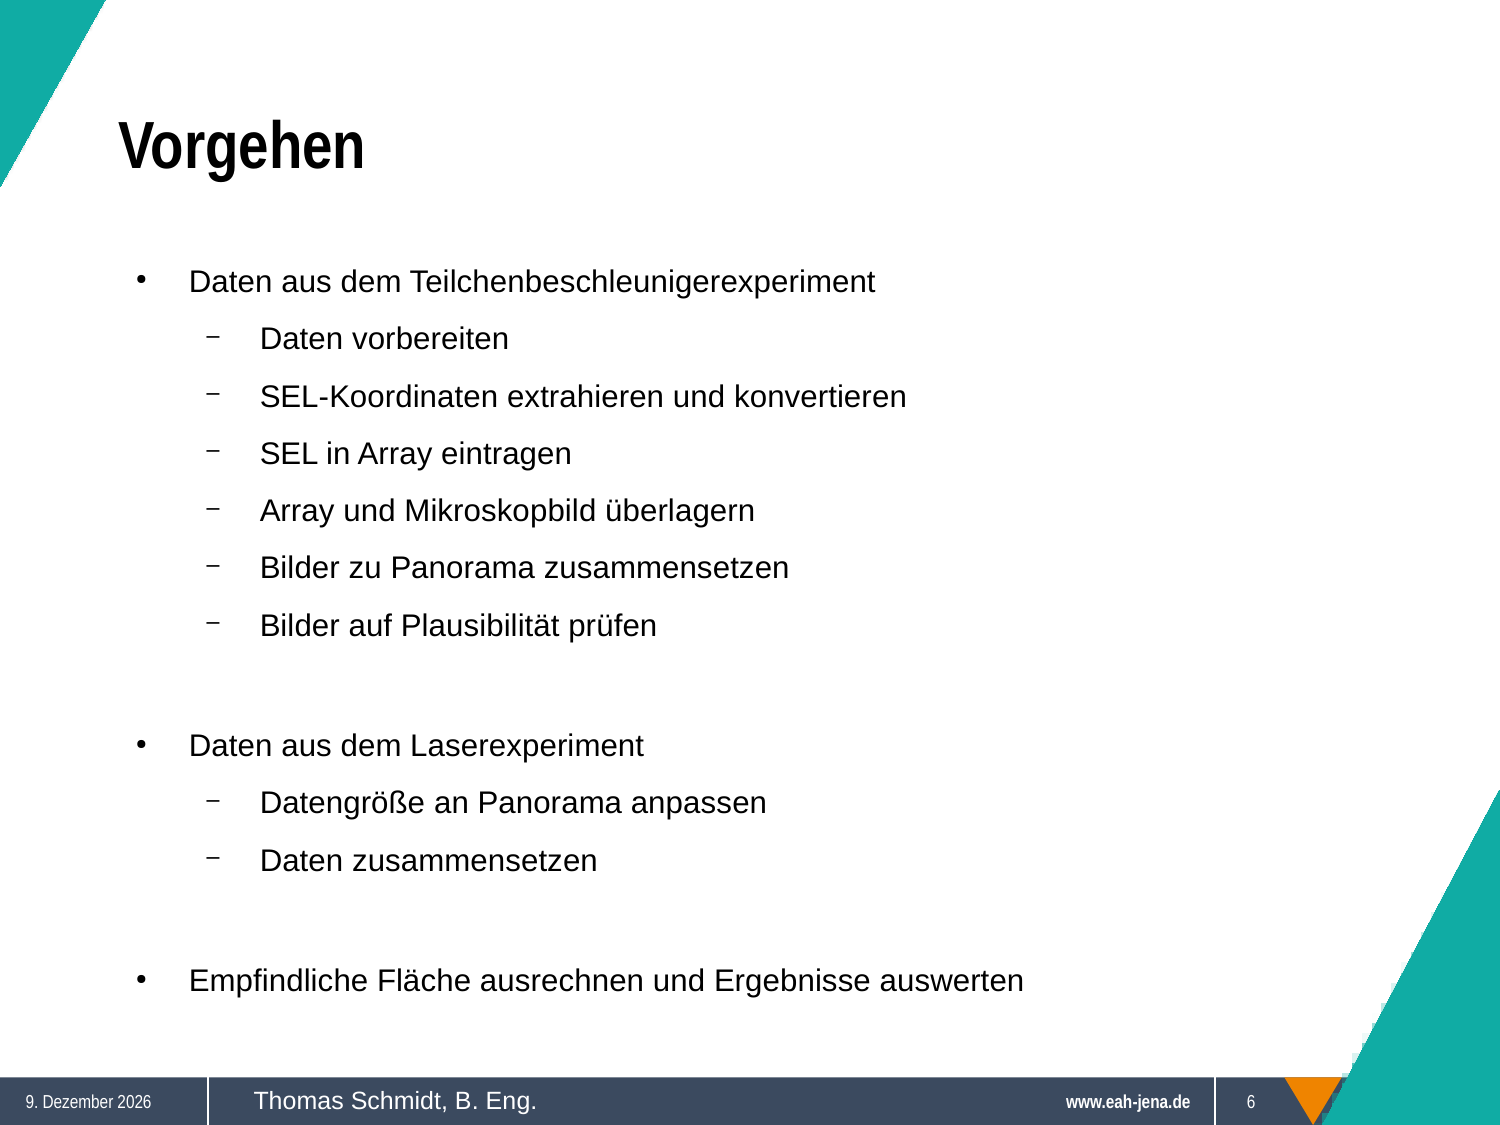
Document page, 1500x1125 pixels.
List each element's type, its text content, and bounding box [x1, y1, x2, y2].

list Daten aus dem Teilchenbeschleunigerexperiment Daten vorbereiten SEL-Koordinaten extrahieren und konvertieren SEL in Array eintragen Array und Mikroskopbild überlagern Bilder zu Panorama zusammensetzen Bilder auf Plausibilität prüfen Daten aus dem Laserexperiment Datengröße an Panorama anpassen Daten zusammensetzen Empfindliche Fläche ausrechnen und Ergebnisse auswerten [103, 270, 1397, 972]
title Vorgehen [103, 103, 1397, 270]
text_box [1322, 790, 1500, 1125]
text_box [0, 0, 106, 187]
picture [216, 1081, 576, 1120]
